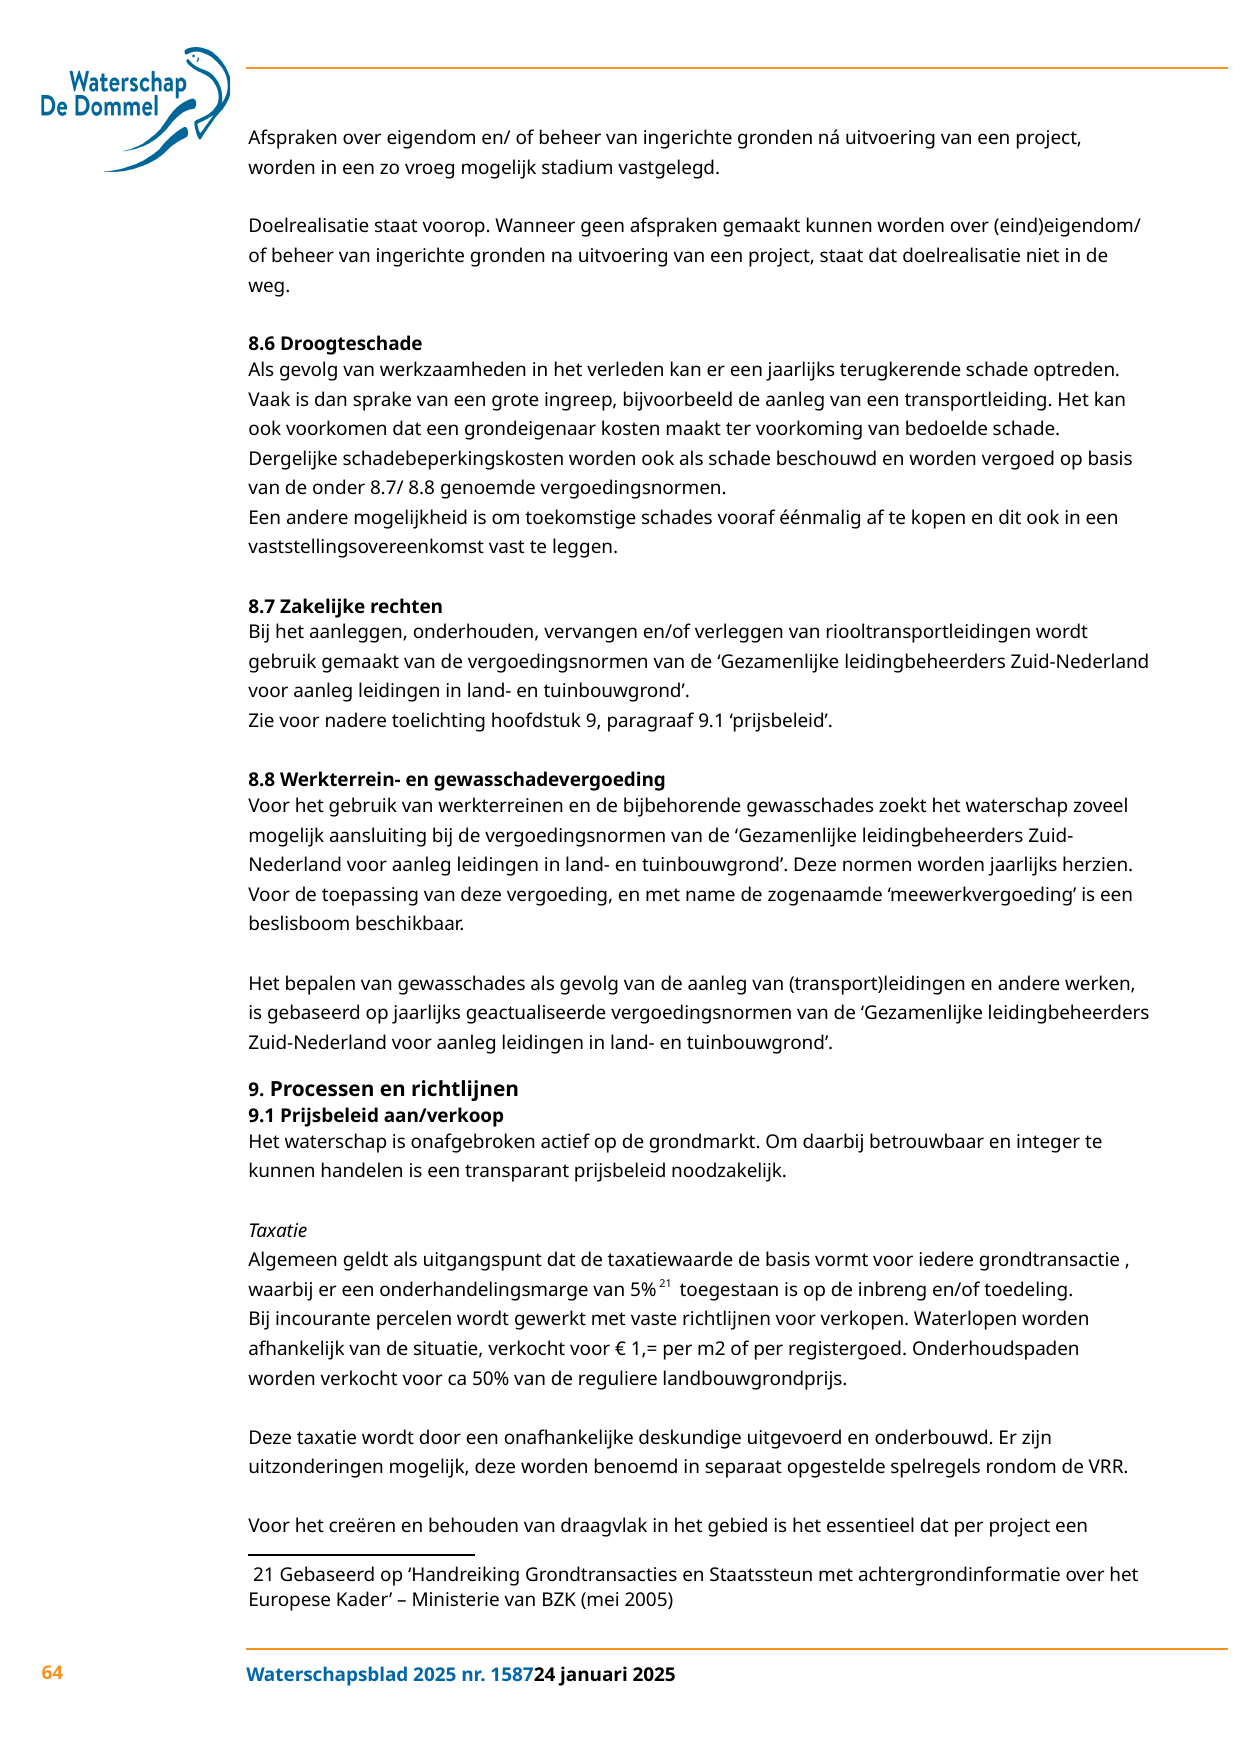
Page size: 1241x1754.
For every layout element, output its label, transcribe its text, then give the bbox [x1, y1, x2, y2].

text Bij incourante percelen wordt gewerkt met vaste richtlijnen voor verkopen. Waterlopen worden afhankelijk van de situatie, verkocht voor € 1,= per m2 of per registergoed. Onderhoudspaden worden verkocht voor ca 50% van de reguliere landbouwgrondprijs. [248, 1306, 1152, 1391]
table_header Afspraken over eigendom en/ of beheer van ingerichte gronden ná uitvoering van een project, worden in een zo vroeg mogelijk stadium vastgelegd. [248, 125, 1152, 180]
text 8.7 Zakelijke rechten [248, 593, 1152, 618]
text Voor de toepassing van deze vergoeding, en met name de zogenaamde ‘meewerkvergoeding’ is een beslisboom beschikbaar. [248, 881, 1152, 936]
text Als gevolg van werkzaamheden in het verleden kan er een jaarlijks terugkerende schade optreden. Vaak is dan sprake van een grote ingreep, bijvoorbeeld de aanleg van een transportleiding. Het kan ook voorkomen dat een grondeigenaar kosten maakt ter voorkoming van bedoelde schade. Dergelijke schadebeperkingskosten worden ook als schade beschouwd en worden vergoed op basis van de onder 8.7/ 8.8 genoemde vergoedingsnormen. [248, 356, 1152, 500]
text 8.8 Werkterrein- en gewasschadevergoeding [248, 766, 1152, 792]
text Bij het aanleggen, onderhouden, vervangen en/of verleggen van riooltransportleidingen wordt gebruik gemaakt van de vergoedingsnormen van de ‘Gezamenlijke leidingbeheerders Zuid-Nederland voor aanleg leidingen in land- en tuinbouwgrond’. [248, 618, 1152, 703]
text 9.1 Prijsbeleid aan/verkoop [248, 1102, 1152, 1128]
text Taxatie [248, 1217, 1152, 1243]
text Deze taxatie wordt door een onafhankelijke deskundige uitgevoerd en onderbouwd. Er zijn uitzonderingen mogelijk, deze worden benoemd in separaat opgestelde spelregels rondom de VRR. [248, 1424, 1152, 1479]
picture [204, 47, 231, 76]
table_header Het bepalen van gewasschades als gevolg van de aanleg van (transport)leidingen en andere werken, is gebaseerd op jaarlijks geactualiseerde vergoedingsnormen van de ‘Gezamenlijke leidingbeheerders Zuid-Nederland voor aanleg leidingen in land- en tuinbouwgrond’. [248, 970, 1152, 1055]
text Algemeen geldt als uitgangspunt dat de taxatiewaarde de basis vormt voor iedere grondtransactie , waarbij er een onderhandelingsmarge van 5% toegestaan is op de inbreng en/of toedeling. [248, 1246, 1152, 1302]
picture [41, 47, 231, 172]
text Het waterschap is onafgebroken actief op de grondmarkt. Om daarbij betrouwbaar en integer te kunnen handelen is een transparant prijsbeleid noodzakelijk. [248, 1128, 1152, 1183]
text Voor het creëren en behouden van draagvlak in het gebied is het essentieel dat per project een [248, 1513, 1152, 1538]
picture [45, 99, 51, 111]
text Gebaseerd op ‘Handreiking Grondtransacties en Staatssteun met achtergrondinformatie over het Europese Kader’ – Ministerie van BZK (mei 2005) [248, 1561, 1152, 1612]
text 8.6 Droogteschade [248, 330, 1152, 356]
text Voor het gebruik van werkterreinen en de bijbehorende gewasschades zoekt het waterschap zoveel mogelijk aansluiting bij de vergoedingsnormen van de ‘Gezamenlijke leidingbeheerders Zuid-Nederland voor aanleg leidingen in land- en tuinbouwgrond’. Deze normen worden jaarlijks herzien. [248, 792, 1152, 877]
table_header Doelrealisatie staat voorop. Wanneer geen afspraken gemaakt kunnen worden over (eind)eigendom/ of beheer van ingerichte gronden na uitvoering van een project, staat dat doelrealisatie niet in de weg. [248, 213, 1152, 298]
text Een andere mogelijkheid is om toekomstige schades vooraf éénmalig af te kopen en dit ook in een vaststellingsovereenkomst vast te leggen. [248, 504, 1152, 559]
text Zie voor nadere toelichting hoofdstuk 9, paragraaf 9.1 ‘prijsbeleid’. [248, 707, 1152, 733]
text 9. Processen en richtlijnen [248, 1074, 1152, 1102]
picture [198, 118, 210, 131]
